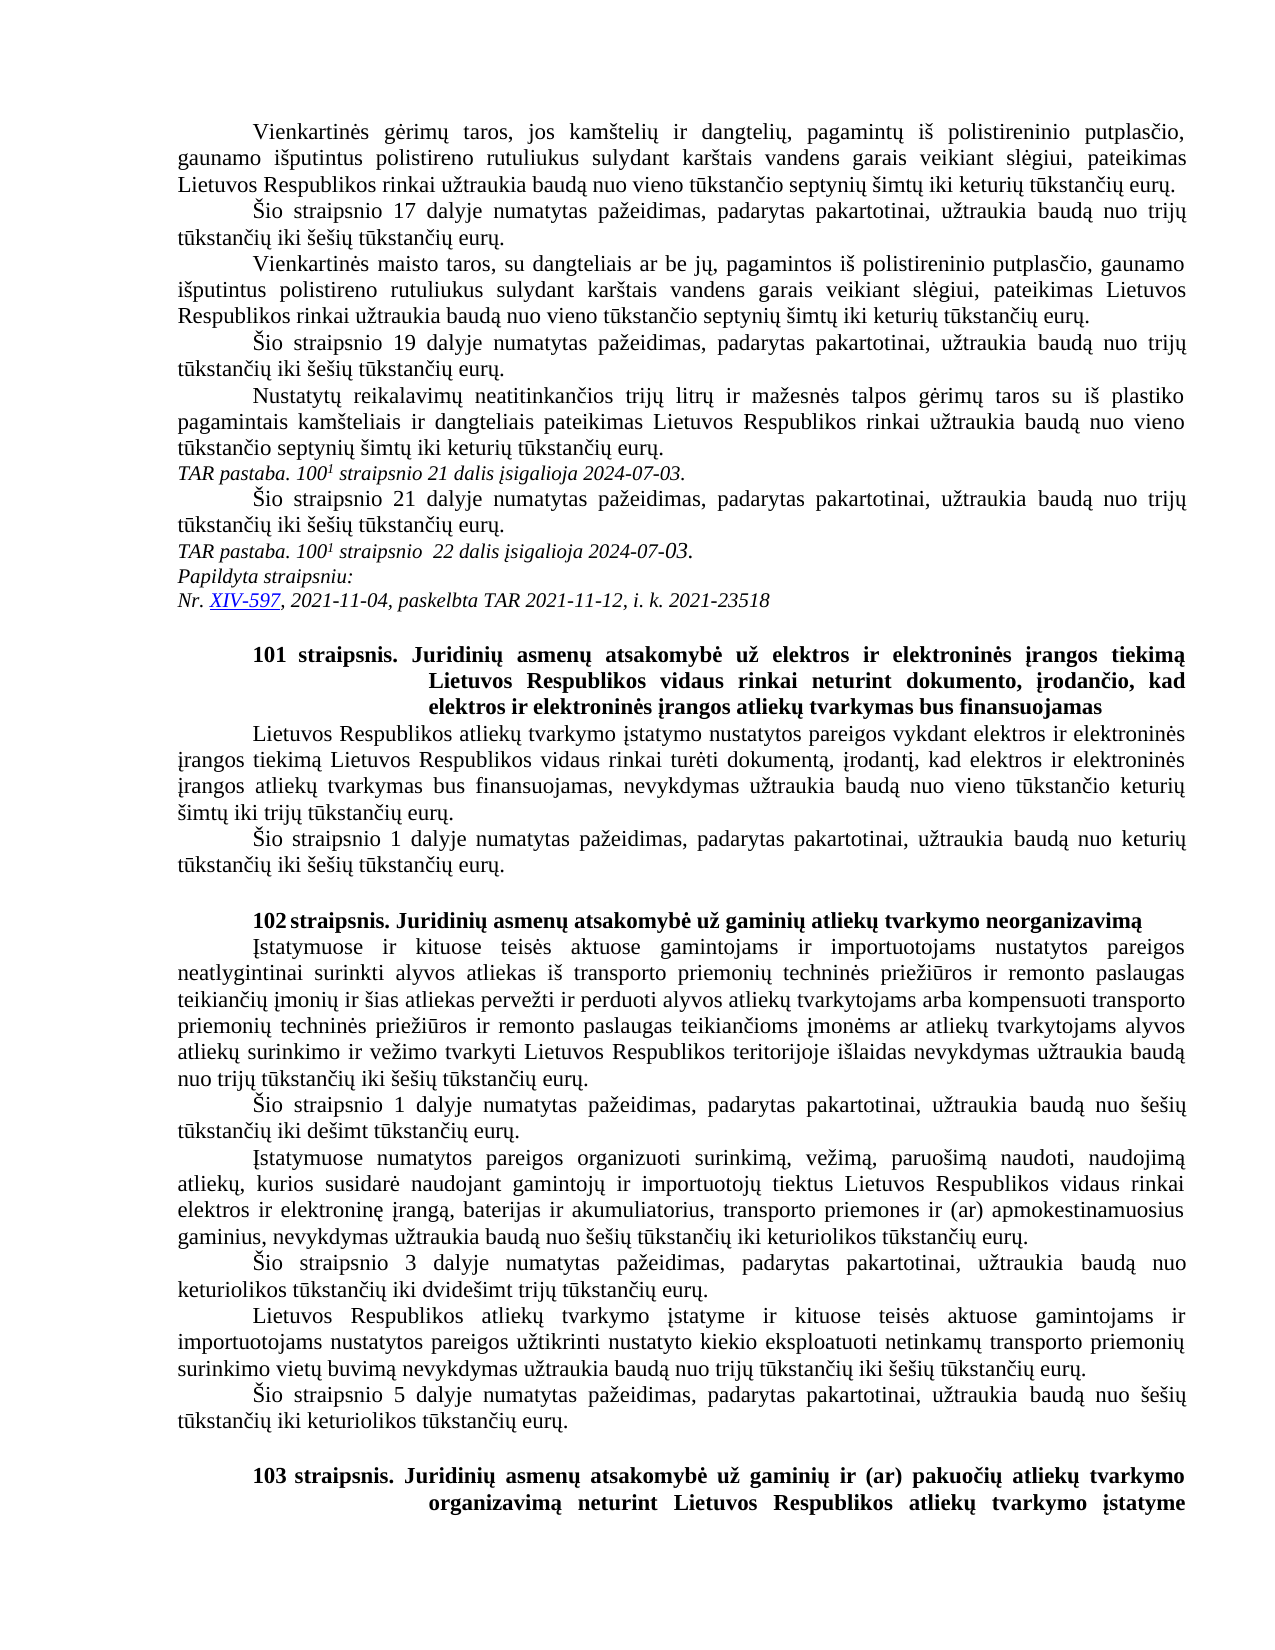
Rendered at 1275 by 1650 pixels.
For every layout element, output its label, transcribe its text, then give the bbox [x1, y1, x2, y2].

text Nustatytų reikalavimų neatitinkančios trijų litrų ir mažesnės talpos gėrimų taros su iš plastiko pagamintais kamšteliais ir dangteliais pateikimas Lietuvos Respublikos rinkai užtraukia baudą nuo vieno tūkstančio septynių šimtų iki keturių tūkstančių eurų. [177, 382, 1186, 461]
text Šio straipsnio 5 dalyje numatytas pažeidimas, padarytas pakartotinai, užtraukia baudą nuo šešių tūkstančių iki keturiolikos tūkstančių eurų. [177, 1381, 1186, 1434]
text Šio straipsnio 1 dalyje numatytas pažeidimas, padarytas pakartotinai, užtraukia baudą nuo šešių tūkstančių iki dešimt tūkstančių eurų. [177, 1091, 1186, 1144]
text Šio straipsnio 3 dalyje numatytas pažeidimas, padarytas pakartotinai, užtraukia baudą nuo keturiolikos tūkstančių iki dvidešimt trijų tūkstančių eurų. [177, 1249, 1186, 1302]
text Šio straipsnio 21 dalyje numatytas pažeidimas, padarytas pakartotinai, užtraukia baudą nuo trijų tūkstančių iki šešių tūkstančių eurų. [177, 485, 1186, 537]
text Įstatymuose ir kituose teisės aktuose gamintojams ir importuotojams nustatytos pareigos neatlygintinai surinkti alyvos atliekas iš transporto priemonių techninės priežiūros ir remonto paslaugas teikiančių įmonių ir šias atliekas pervežti ir perduoti alyvos atliekų tvarkytojams arba kompensuoti transporto priemonių techninės priežiūros ir remonto paslaugas teikiančioms įmonėms ar atliekų tvarkytojams alyvos atliekų surinkimo ir vežimo tvarkyti Lietuvos Respublikos teritorijoje išlaidas nevykdymas užtraukia baudą nuo trijų tūkstančių iki šešių tūkstančių eurų. [177, 933, 1186, 1091]
text 103 straipsnis. Juridinių asmenų atsakomybė už gaminių ir (ar) pakuočių atliekų tvarkymo organizavimą neturint Lietuvos Respublikos atliekų tvarkymo įstatyme [252, 1462, 1186, 1515]
text Vienkartinės gėrimų taros, jos kamštelių ir dangtelių, pagamintų iš polistireninio putplasčio, gaunamo išputintus polistireno rutuliukus sulydant karštais vandens garais veikiant slėgiui, pateikimas Lietuvos Respublikos rinkai užtraukia baudą nuo vieno tūkstančio septynių šimtų iki keturių tūkstančių eurų. [177, 118, 1186, 197]
text TAR pastaba. 1001 straipsnio 21 dalis įsigalioja 2024-07-03. [177, 461, 1186, 485]
text 101 straipsnis. Juridinių asmenų atsakomybė už elektros ir elektroninės įrangos tiekimą Lietuvos Respublikos vidaus rinkai neturint dokumento, įrodančio, kad elektros ir elektroninės įrangos atliekų tvarkymas bus finansuojamas [252, 641, 1186, 720]
text Nr. XIV-597, 2021-11-04, paskelbta TAR 2021-11-12, i. k. 2021-23518 [177, 588, 1186, 612]
text Įstatymuose numatytos pareigos organizuoti surinkimą, vežimą, paruošimą naudoti, naudojimą atliekų, kurios susidarė naudojant gamintojų ir importuotojų tiektus Lietuvos Respublikos vidaus rinkai elektros ir elektroninę įrangą, baterijas ir akumuliatorius, transporto priemones ir (ar) apmokestinamuosius gaminius, nevykdymas užtraukia baudą nuo šešių tūkstančių iki keturiolikos tūkstančių eurų. [177, 1144, 1186, 1249]
text Šio straipsnio 17 dalyje numatytas pažeidimas, padarytas pakartotinai, užtraukia baudą nuo trijų tūkstančių iki šešių tūkstančių eurų. [177, 197, 1186, 250]
text Šio straipsnio 19 dalyje numatytas pažeidimas, padarytas pakartotinai, užtraukia baudą nuo trijų tūkstančių iki šešių tūkstančių eurų. [177, 329, 1186, 382]
text 102 straipsnis. Juridinių asmenų atsakomybė už gaminių atliekų tvarkymo neorganizavimą [252, 907, 1186, 933]
text TAR pastaba. 1001 straipsnio 22 dalis įsigalioja 2024-07-03. [177, 537, 1186, 564]
text Vienkartinės maisto taros, su dangteliais ar be jų, pagamintos iš polistireninio putplasčio, gaunamo išputintus polistireno rutuliukus sulydant karštais vandens garais veikiant slėgiui, pateikimas Lietuvos Respublikos rinkai užtraukia baudą nuo vieno tūkstančio septynių šimtų iki keturių tūkstančių eurų. [177, 250, 1186, 329]
text Lietuvos Respublikos atliekų tvarkymo įstatyme ir kituose teisės aktuose gamintojams ir importuotojams nustatytos pareigos užtikrinti nustatyto kiekio eksploatuoti netinkamų transporto priemonių surinkimo vietų buvimą nevykdymas užtraukia baudą nuo trijų tūkstančių iki šešių tūkstančių eurų. [177, 1302, 1186, 1381]
text Šio straipsnio 1 dalyje numatytas pažeidimas, padarytas pakartotinai, užtraukia baudą nuo keturių tūkstančių iki šešių tūkstančių eurų. [177, 825, 1186, 878]
text Papildyta straipsniu: [177, 564, 1186, 588]
text Lietuvos Respublikos atliekų tvarkymo įstatymo nustatytos pareigos vykdant elektros ir elektroninės įrangos tiekimą Lietuvos Respublikos vidaus rinkai turėti dokumentą, įrodantį, kad elektros ir elektroninės įrangos atliekų tvarkymas bus finansuojamas, nevykdymas užtraukia baudą nuo vieno tūkstančio keturių šimtų iki trijų tūkstančių eurų. [177, 720, 1186, 825]
